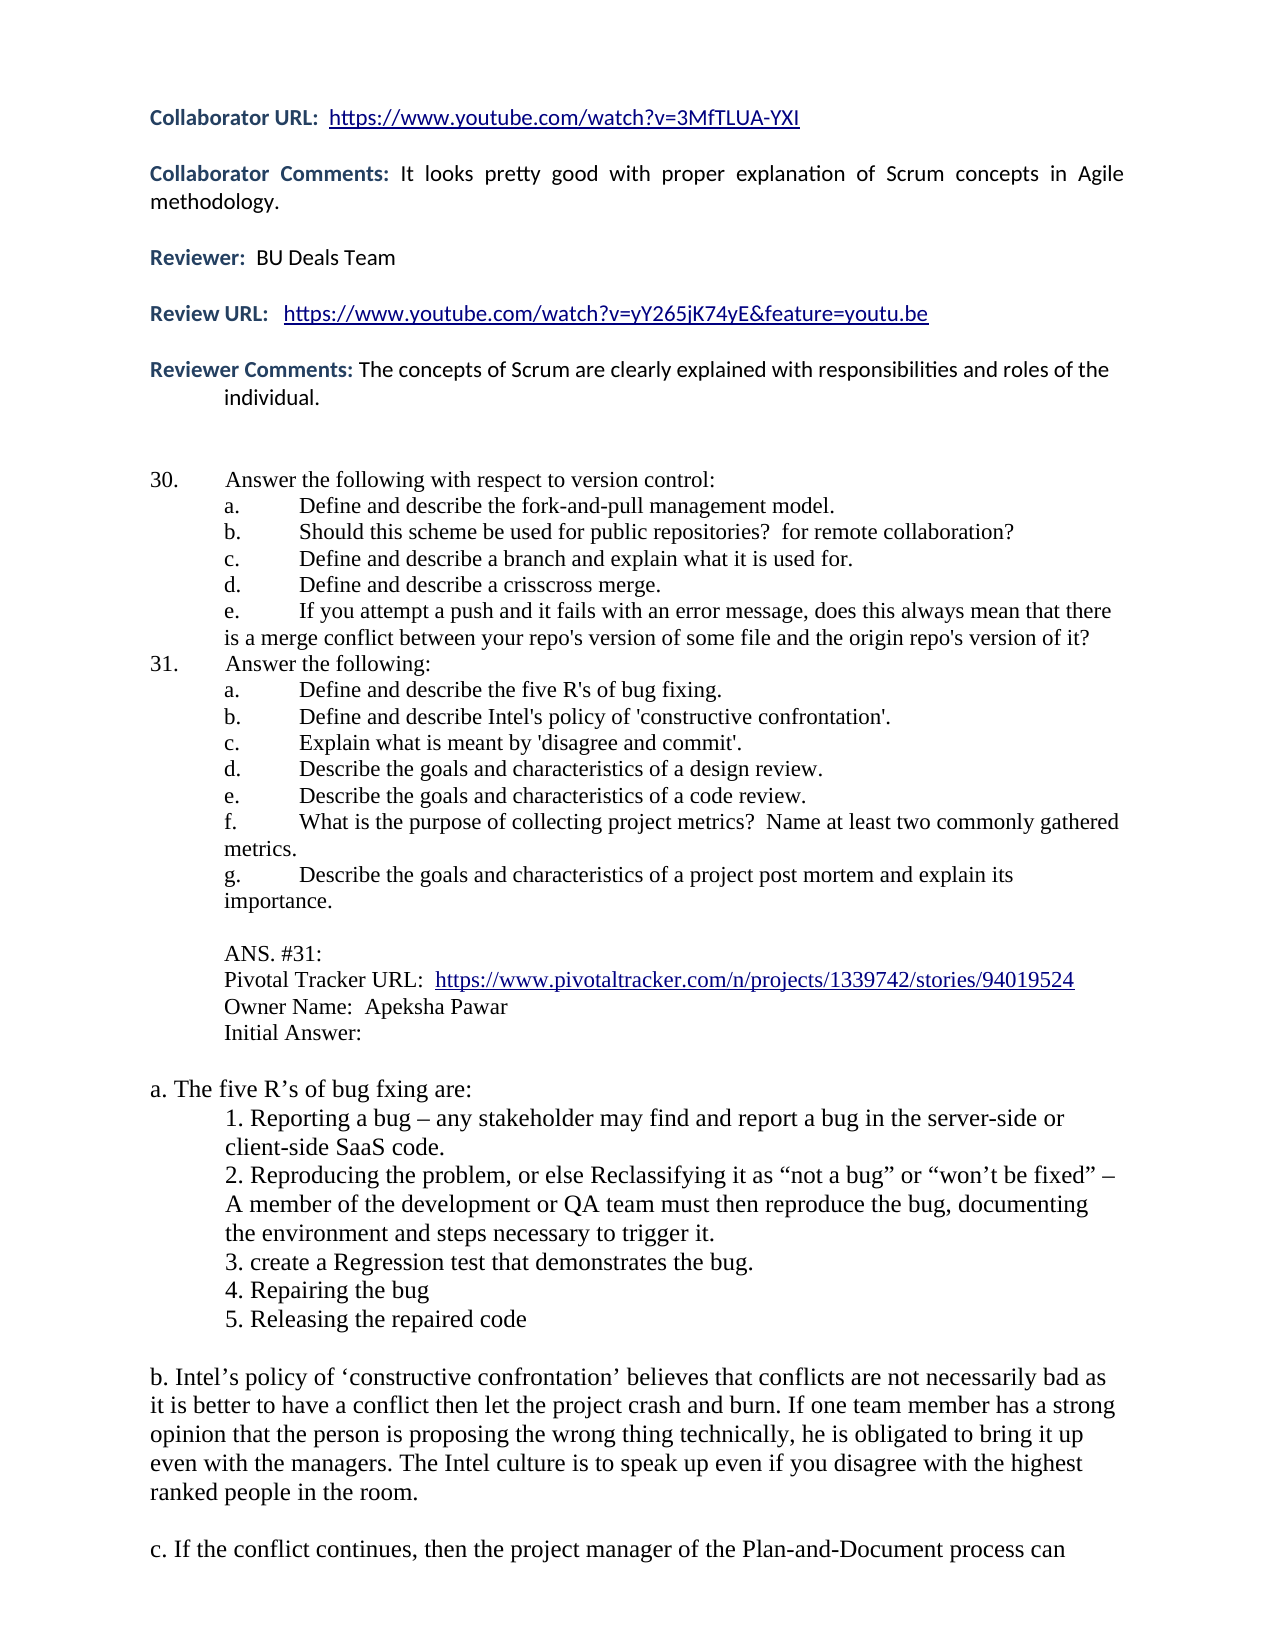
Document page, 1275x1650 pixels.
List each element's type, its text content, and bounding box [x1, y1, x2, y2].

text d. Describe the goals and characteristics of a design review. [224, 756, 1125, 782]
text Pivotal Tracker URL: https://www.pivotaltracker.com/n/projects/1339742/stories/94019524 [224, 966, 1125, 993]
text c. If the conflict continues, then the project manager of the Plan-and-Document process can [150, 1534, 1125, 1563]
text a. The five R’s of bug fxing are: 1. Reporting a bug – any stakeholder may find and report a bug in the server-side or client-side SaaS code. 2. Reproducing the problem, or else Reclassifying it as “not a bug” or “won’t be fixed” – A member of the development or QA team must then reproduce the bug, documenting the environment and steps necessary to trigger it. 3. create a Regression test that demonstrates the bug. 4. Repairing the bug 5. Releasing the repaired code [150, 1045, 1125, 1362]
text d. Define and describe a crisscross merge. [224, 571, 1125, 597]
text Collaborator Comments: It looks pretty good with proper explanation of Scrum concepts in Agile methodology. [150, 159, 1125, 215]
text Reviewer: BU Deals Team [150, 243, 1125, 271]
text 31. Answer the following: [150, 650, 1125, 676]
text e. Describe the goals and characteristics of a code review. [224, 782, 1125, 808]
text a. Define and describe the five R's of bug fixing. [224, 676, 1125, 703]
text e. If you attempt a push and it fails with an error message, does this always mean that there is a merge conflict between your repo's version of some file and the origin repo's version of it? [224, 597, 1125, 650]
text Collaborator URL: https://www.youtube.com/watch?v=3MfTLUA-YXI [150, 103, 1125, 131]
text Initial Answer: [224, 1019, 1125, 1045]
text Reviewer Comments: The concepts of Scrum are clearly explained with responsibilities and roles of the individual. [150, 355, 1125, 411]
text 30. Answer the following with respect to version control: [150, 466, 1125, 492]
text f. What is the purpose of collecting project metrics? Name at least two commonly gathered metrics. [224, 808, 1125, 861]
text a. Define and describe the fork-and-pull management model. [224, 492, 1125, 518]
text g. Describe the goals and characteristics of a project post mortem and explain its importance. ANS. #31: [224, 861, 1125, 966]
text b. Define and describe Intel's policy of 'constructive confrontation'. [224, 703, 1125, 729]
text c. Define and describe a branch and explain what it is used for. [224, 545, 1125, 571]
text Review URL: https://www.youtube.com/watch?v=yY265jK74yE&feature=youtu.be [150, 299, 1125, 327]
text c. Explain what is meant by 'disagree and commit'. [224, 729, 1125, 756]
text Owner Name: Apeksha Pawar [224, 993, 1125, 1019]
text b. Should this scheme be used for public repositories? for remote collaboration? [224, 518, 1125, 545]
text b. Intel’s policy of ‘constructive confrontation’ believes that conflicts are not necessarily bad as it is better to have a conflict then let the project crash and burn. If one team member has a strong opinion that the person is proposing the wrong thing technically, he is obligated to bring it up even with the managers. The Intel culture is to speak up even if you disagree with the highest ranked people in the room. [150, 1362, 1125, 1534]
